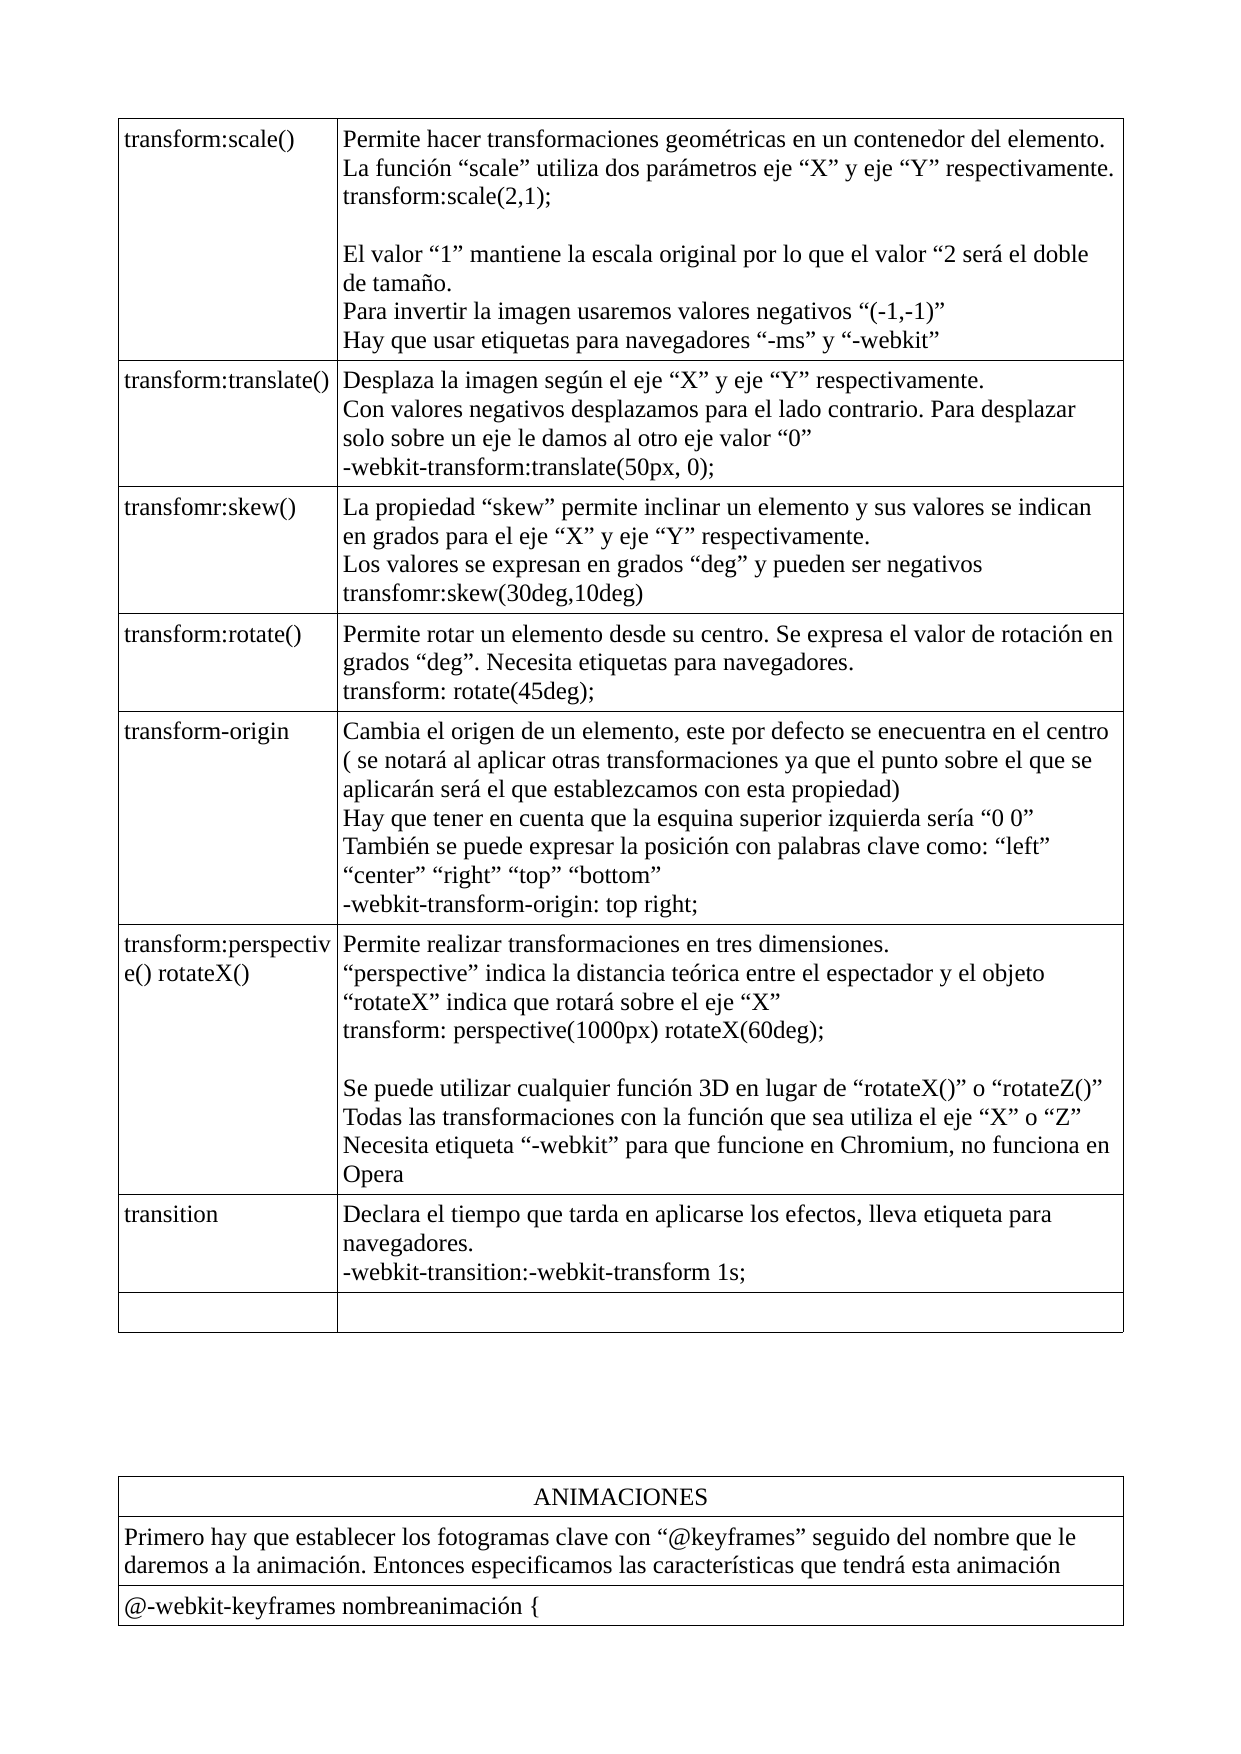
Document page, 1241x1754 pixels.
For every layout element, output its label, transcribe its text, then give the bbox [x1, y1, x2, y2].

table_cell Permite hacer transformaciones geométricas en un contenedor del elemento. La función “scale” utiliza dos parámetros eje “X” y eje “Y” respectivamente. transform:scale(2,1); El valor “1” mantiene la escala original por lo que el valor “2 será el doble de tamaño. Para invertir la imagen usaremos valores negativos “(-1,-1)” Hay que usar etiquetas para navegadores “-ms” y “-webkit” [338, 119, 1123, 360]
table_cell transform-origin [119, 712, 337, 923]
table_cell La propiedad “skew” permite inclinar un elemento y sus valores se indican en grados para el eje “X” y eje “Y” respectivamente. Los valores se expresan en grados “deg” y pueden ser negativos transfomr:skew(30deg,10deg) [338, 487, 1123, 613]
table_cell Declara el tiempo que tarda en aplicarse los efectos, lleva etiqueta para navegadores. -webkit-transition:-webkit-transform 1s; [338, 1195, 1123, 1292]
table_cell Primero hay que establecer los fotogramas clave con “@keyframes” seguido del nombre que le daremos a la animación. Entonces especificamos las características que tendrá esta animación [119, 1517, 1123, 1585]
table_cell transform:perspective() rotateX() [119, 925, 337, 1194]
table_cell [119, 1293, 337, 1332]
table_cell Permite realizar transformaciones en tres dimensiones. “perspective” indica la distancia teórica entre el espectador y el objeto “rotateX” indica que rotará sobre el eje “X” transform: perspective(1000px) rotateX(60deg); Se puede utilizar cualquier función 3D en lugar de “rotateX()” o “rotateZ()” Todas las transformaciones con la función que sea utiliza el eje “X” o “Z” Necesita etiqueta “-webkit” para que funcione en Chromium, no funciona en Opera [338, 925, 1123, 1194]
table_cell transform:scale() [119, 119, 337, 360]
table_cell @-webkit-keyframes nombreanimación { [119, 1586, 1123, 1625]
table_cell transform:rotate() [119, 614, 337, 711]
table_cell Permite rotar un elemento desde su centro. Se expresa el valor de rotación en grados “deg”. Necesita etiquetas para navegadores. transform: rotate(45deg); [338, 614, 1123, 711]
table_cell transform:translate() [119, 361, 337, 486]
table_cell Desplaza la imagen según el eje “X” y eje “Y” respectivamente. Con valores negativos desplazamos para el lado contrario. Para desplazar solo sobre un eje le damos al otro eje valor “0” -webkit-transform:translate(50px, 0); [338, 361, 1123, 486]
table_cell transfomr:skew() [119, 487, 337, 613]
table_cell [338, 1293, 1123, 1332]
table_cell Cambia el origen de un elemento, este por defecto se enecuentra en el centro ( se notará al aplicar otras transformaciones ya que el punto sobre el que se aplicarán será el que establezcamos con esta propiedad) Hay que tener en cuenta que la esquina superior izquierda sería “0 0” También se puede expresar la posición con palabras clave como: “left” “center” “right” “top” “bottom” -webkit-transform-origin: top right; [338, 712, 1123, 923]
table_header ANIMACIONES [119, 1477, 1123, 1516]
table_cell transition [119, 1195, 337, 1292]
